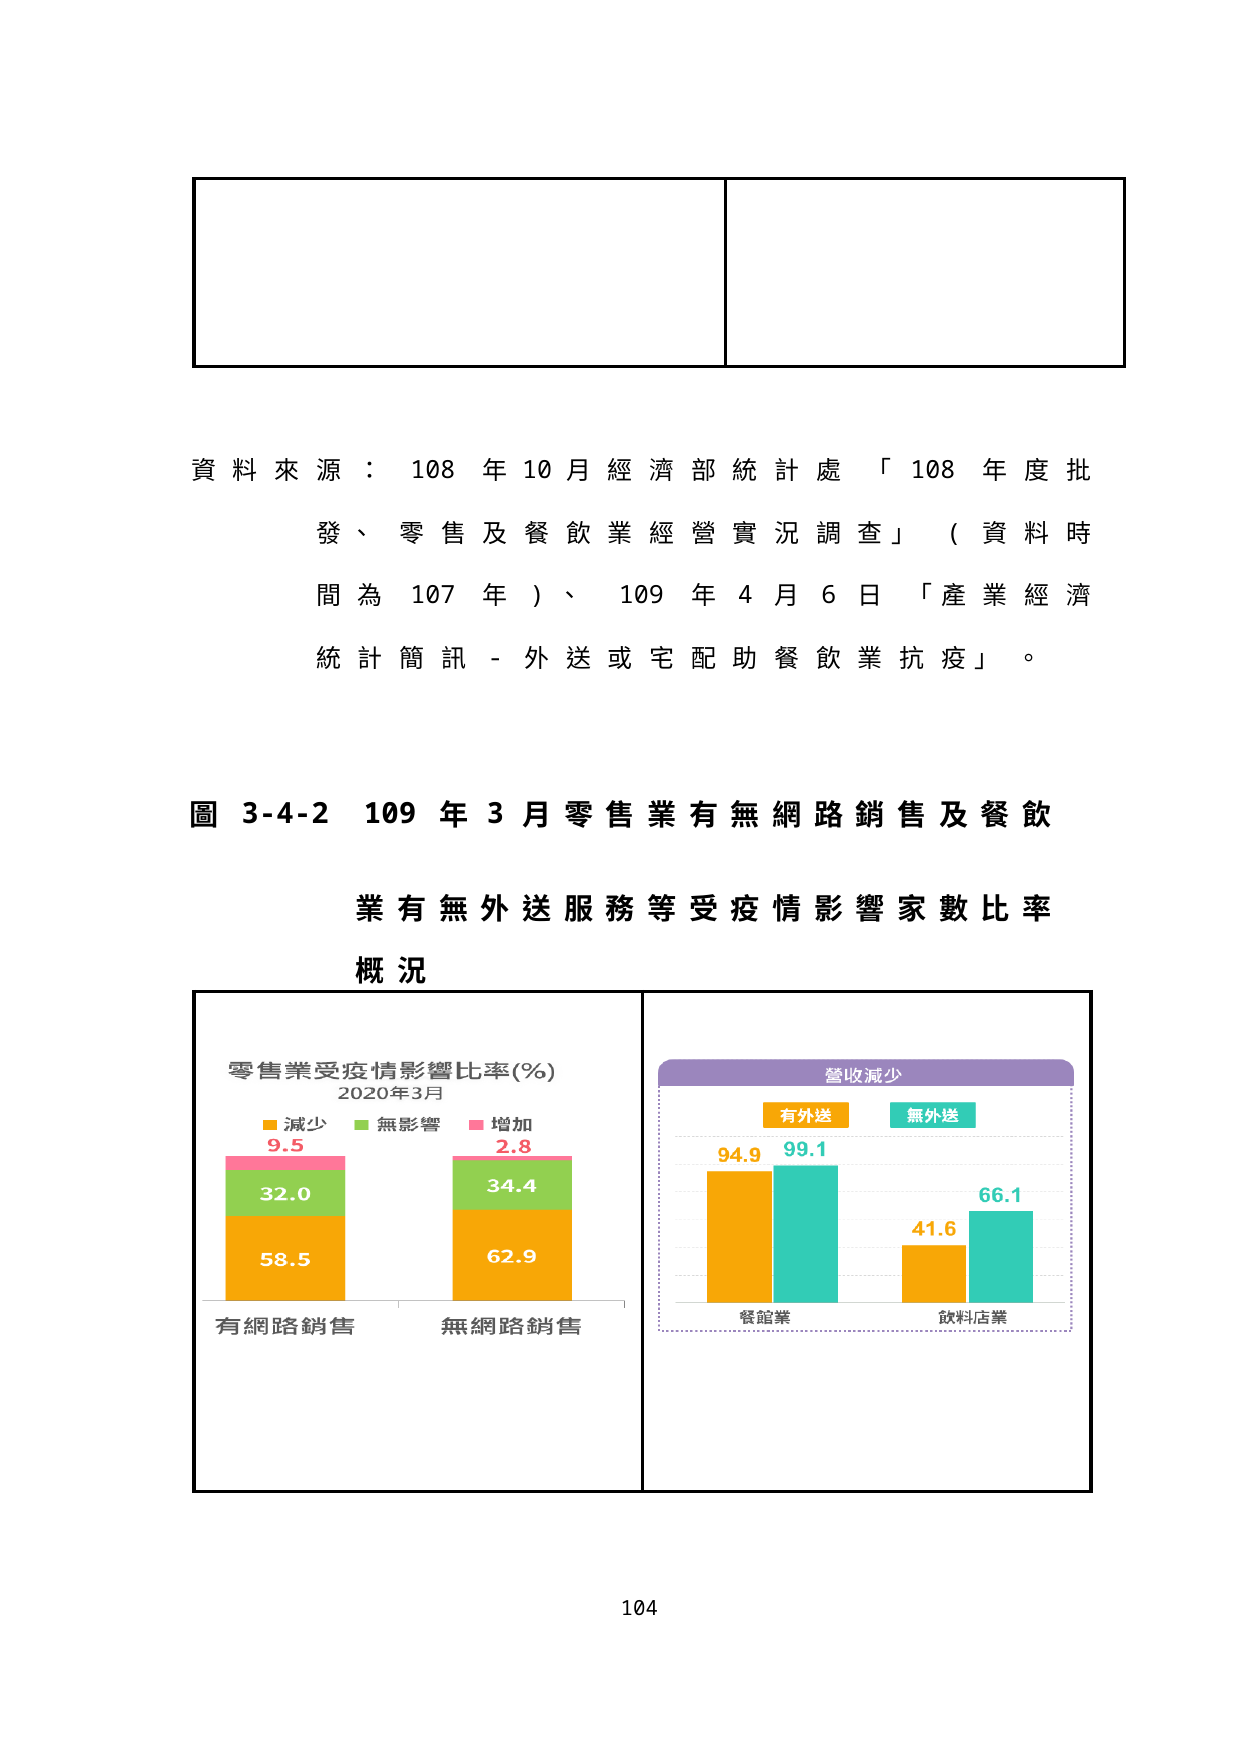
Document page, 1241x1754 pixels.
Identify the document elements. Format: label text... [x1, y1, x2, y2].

table_header [196, 993, 641, 1490]
table_header [644, 993, 1089, 1490]
text 圖3-4-2 109年3月零售業有無網路銷售及餐飲業有無外送服務等受疫情影響家數比率概況 [183, 740, 1072, 990]
text 資料來源：108年10月經濟部統計處「108年度批發、零售及餐飲業經營實況調查」(資料時間為107年)、109年4月6日「產業經濟統計簡訊-外送或宅配助餐飲業抗疫」。 [183, 427, 1102, 677]
table_header [196, 180, 724, 365]
table_header [727, 180, 1123, 365]
